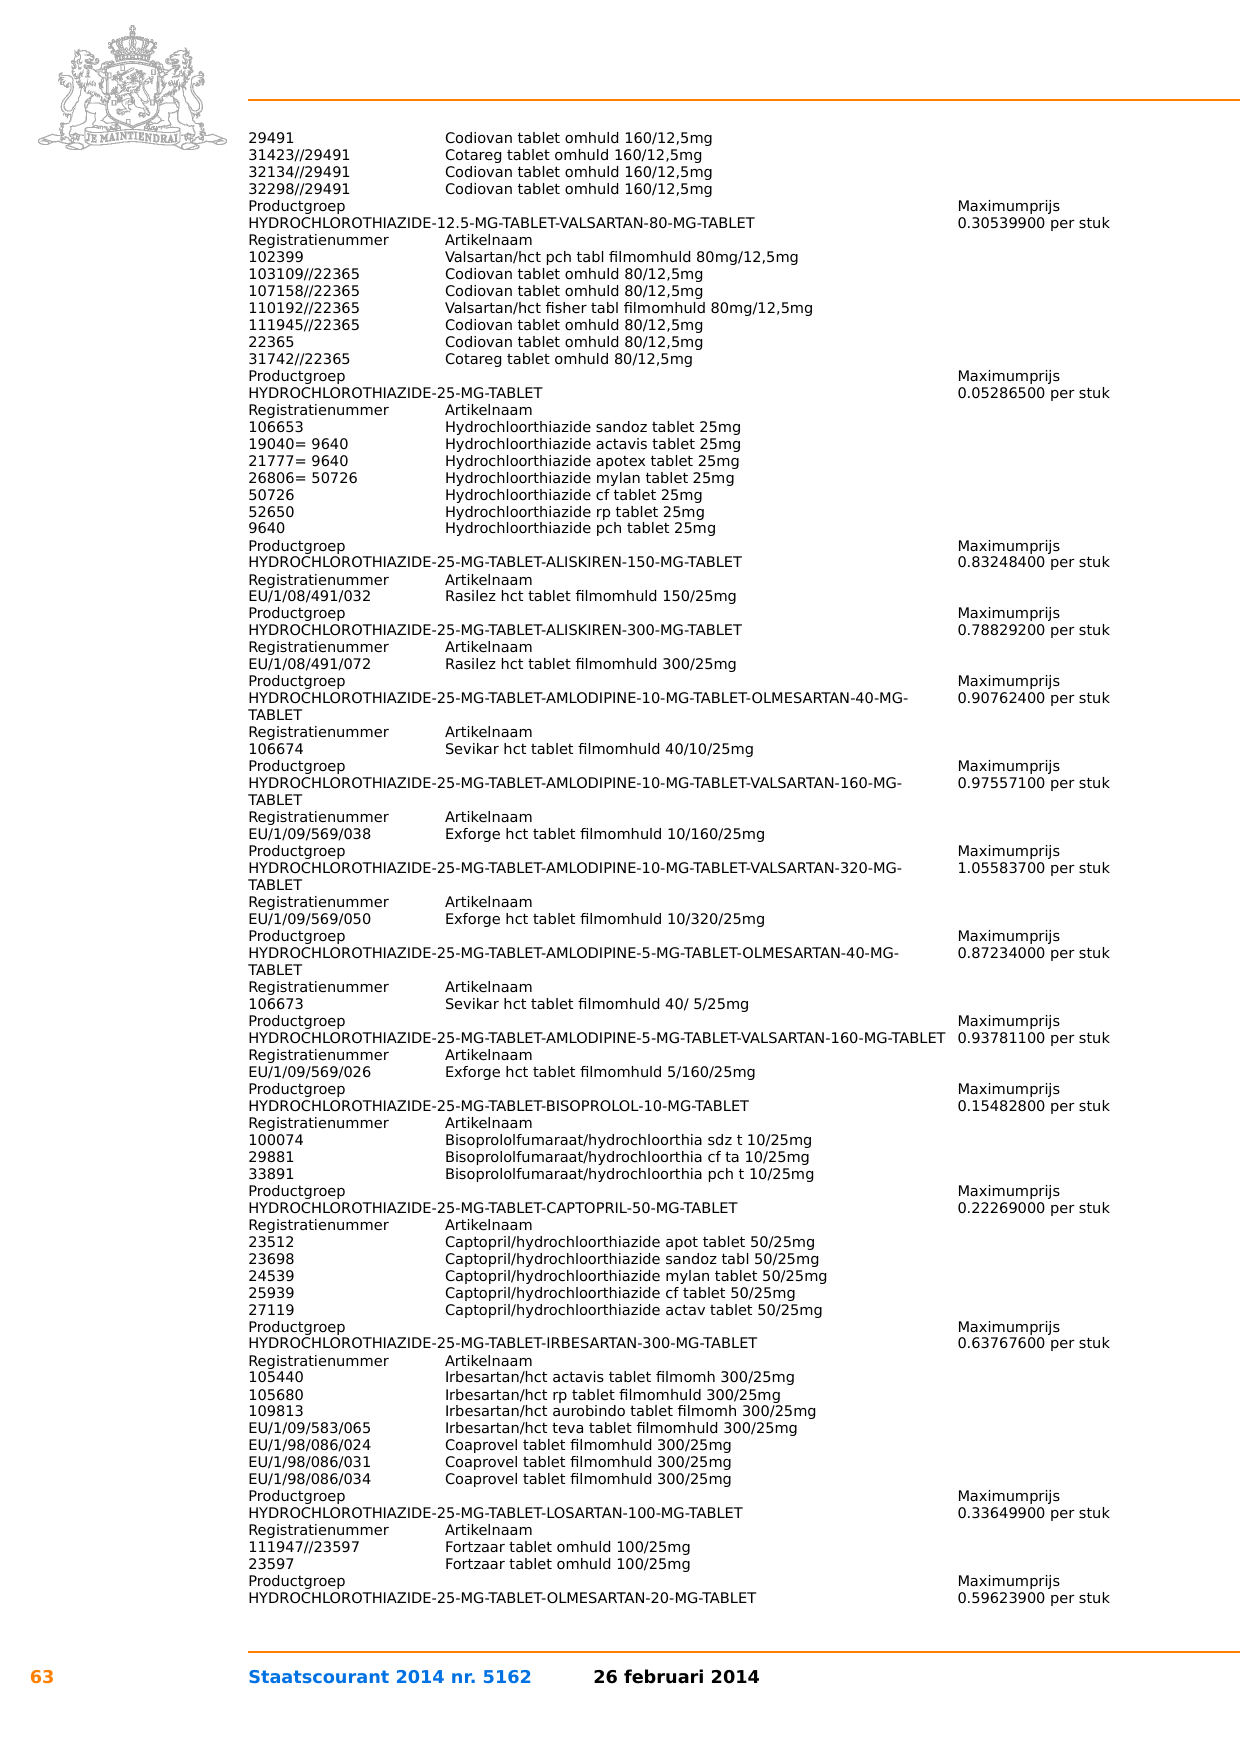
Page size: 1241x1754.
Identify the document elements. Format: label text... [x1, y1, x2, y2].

table_cell Captopril/hydrochloorthiazide cf tablet 50/25mg [439, 1285, 951, 1301]
table_cell [951, 334, 1163, 351]
table_cell [951, 1556, 1163, 1573]
table_cell [951, 724, 1163, 741]
table_cell Hydrochloorthiazide apotex tablet 25mg [439, 453, 951, 469]
table_cell Captopril/hydrochloorthiazide apot tablet 50/25mg [439, 1234, 951, 1251]
table_cell Maximumprijs [951, 673, 1163, 690]
table_cell Hydrochloorthiazide rp tablet 25mg [439, 504, 951, 520]
table_cell 103109//22365 [248, 266, 439, 283]
table_cell [951, 1285, 1163, 1301]
table_cell Artikelnaam [439, 639, 951, 656]
table_cell Codiovan tablet omhuld 160/12,5mg [439, 181, 951, 198]
table_cell Artikelnaam [439, 894, 951, 911]
table_cell HYDROCHLOROTHIAZIDE-25-MG-TABLET-ALISKIREN-150-MG-TABLET [248, 554, 951, 571]
table_cell [951, 588, 1163, 605]
table_cell Irbesartan/hct rp tablet filmomhuld 300/25mg [439, 1386, 951, 1403]
table_cell Maximumprijs [951, 605, 1163, 622]
table_cell Maximumprijs [951, 538, 1163, 554]
table_cell [951, 453, 1163, 469]
table_cell Registratienummer [248, 1522, 439, 1539]
table_cell EU/1/98/086/031 [248, 1454, 439, 1471]
table_cell Exforge hct tablet filmomhuld 10/160/25mg [439, 826, 951, 843]
table_cell Cotareg tablet omhuld 160/12,5mg [439, 147, 951, 164]
table_cell Productgroep [248, 1183, 439, 1199]
table_cell [951, 520, 1163, 537]
table_cell 0.59623900 per stuk [951, 1590, 1163, 1607]
table_cell Maximumprijs [951, 368, 1163, 384]
table_cell [951, 1166, 1163, 1183]
table_cell [439, 673, 951, 690]
table_cell 22365 [248, 334, 439, 351]
table_cell Registratienummer [248, 402, 439, 418]
table_cell Artikelnaam [439, 402, 951, 418]
table_cell Codiovan tablet omhuld 80/12,5mg [439, 334, 951, 351]
table_cell Rasilez hct tablet filmomhuld 150/25mg [439, 588, 951, 605]
table_cell Hydrochloorthiazide sandoz tablet 25mg [439, 419, 951, 436]
table_cell 31423//29491 [248, 147, 439, 164]
table_cell [439, 1488, 951, 1505]
table_cell 52650 [248, 504, 439, 520]
table_cell 0.93781100 per stuk [951, 1030, 1163, 1047]
table_cell Fortzaar tablet omhuld 100/25mg [439, 1556, 951, 1573]
table_cell 0.87234000 per stuk [951, 945, 1163, 979]
table_cell Codiovan tablet omhuld 80/12,5mg [439, 283, 951, 300]
picture [38, 25, 227, 150]
table_cell Registratienummer [248, 809, 439, 826]
table_cell 23512 [248, 1234, 439, 1251]
table_cell Captopril/hydrochloorthiazide mylan tablet 50/25mg [439, 1268, 951, 1284]
table_cell [951, 1353, 1163, 1369]
table_cell Irbesartan/hct aurobindo tablet filmomh 300/25mg [439, 1403, 951, 1420]
table_cell Productgroep [248, 928, 439, 945]
table_cell Registratienummer [248, 1115, 439, 1132]
table_cell Codiovan tablet omhuld 160/12,5mg [439, 164, 951, 181]
table_cell [439, 928, 951, 945]
table_cell [439, 198, 951, 215]
table_cell [951, 1539, 1163, 1556]
table_cell HYDROCHLOROTHIAZIDE-25-MG-TABLET-AMLODIPINE-10-MG-TABLET-VALSARTAN-320-MG-TABLET [248, 860, 951, 894]
table_cell [951, 283, 1163, 300]
table_cell Coaprovel tablet filmomhuld 300/25mg [439, 1454, 951, 1471]
table_cell Bisoprololfumaraat/hydrochloorthia sdz t 10/25mg [439, 1132, 951, 1149]
table_cell Productgroep [248, 538, 439, 554]
table_cell 29491 [248, 130, 439, 147]
table_cell [951, 164, 1163, 181]
table_cell [951, 1437, 1163, 1454]
table_cell HYDROCHLOROTHIAZIDE-12.5-MG-TABLET-VALSARTAN-80-MG-TABLET [248, 215, 951, 232]
table_cell [439, 605, 951, 622]
table_cell [951, 741, 1163, 758]
table_cell 32134//29491 [248, 164, 439, 181]
table_cell Registratienummer [248, 1047, 439, 1064]
table_cell Irbesartan/hct actavis tablet filmomh 300/25mg [439, 1369, 951, 1386]
table_cell Artikelnaam [439, 571, 951, 588]
table_cell 100074 [248, 1132, 439, 1149]
table_cell 105680 [248, 1386, 439, 1403]
table_cell HYDROCHLOROTHIAZIDE-25-MG-TABLET [248, 385, 951, 402]
table_cell 0.05286500 per stuk [951, 385, 1163, 402]
table_cell Registratienummer [248, 571, 439, 588]
table_cell Maximumprijs [951, 1183, 1163, 1199]
table_cell 0.30539900 per stuk [951, 215, 1163, 232]
table_cell Valsartan/hct pch tabl filmomhuld 80mg/12,5mg [439, 249, 951, 266]
table_cell [951, 419, 1163, 436]
table_cell 0.15482800 per stuk [951, 1098, 1163, 1115]
table_cell [951, 1369, 1163, 1386]
table_cell [951, 266, 1163, 283]
table_cell 19040= 9640 [248, 436, 439, 452]
table_cell EU/1/08/491/072 [248, 656, 439, 673]
table_cell Artikelnaam [439, 1047, 951, 1064]
table_cell [439, 1013, 951, 1030]
table_cell [951, 1522, 1163, 1539]
table_cell 0.22269000 per stuk [951, 1200, 1163, 1217]
table_cell 111945//22365 [248, 317, 439, 334]
table_cell Registratienummer [248, 1217, 439, 1233]
table_cell 0.97557100 per stuk [951, 775, 1163, 809]
table_cell 106673 [248, 996, 439, 1013]
table_cell [951, 911, 1163, 928]
table_cell EU/1/09/569/050 [248, 911, 439, 928]
table_cell 31742//22365 [248, 351, 439, 368]
table_cell [951, 147, 1163, 164]
table_cell [951, 1115, 1163, 1132]
table_cell Maximumprijs [951, 928, 1163, 945]
table_cell [951, 1064, 1163, 1081]
table_cell [951, 1386, 1163, 1403]
table_cell Productgroep [248, 1573, 439, 1590]
table_cell Irbesartan/hct teva tablet filmomhuld 300/25mg [439, 1420, 951, 1437]
table_cell [951, 436, 1163, 452]
table_cell Artikelnaam [439, 1115, 951, 1132]
table_cell Hydrochloorthiazide actavis tablet 25mg [439, 436, 951, 452]
table_cell [439, 843, 951, 860]
table_cell [951, 1454, 1163, 1471]
table_cell Fortzaar tablet omhuld 100/25mg [439, 1539, 951, 1556]
table_cell Hydrochloorthiazide mylan tablet 25mg [439, 470, 951, 486]
table_cell HYDROCHLOROTHIAZIDE-25-MG-TABLET-BISOPROLOL-10-MG-TABLET [248, 1098, 951, 1115]
table_cell Productgroep [248, 368, 439, 384]
table_cell [951, 1234, 1163, 1251]
table_cell Exforge hct tablet filmomhuld 5/160/25mg [439, 1064, 951, 1081]
table_cell EU/1/09/583/065 [248, 1420, 439, 1437]
table_cell Productgroep [248, 673, 439, 690]
table_cell EU/1/98/086/024 [248, 1437, 439, 1454]
table_cell 9640 [248, 520, 439, 537]
table_cell Codiovan tablet omhuld 160/12,5mg [439, 130, 951, 147]
table_cell [951, 1251, 1163, 1267]
table_cell 0.83248400 per stuk [951, 554, 1163, 571]
table_cell [951, 232, 1163, 249]
table_cell [951, 1149, 1163, 1166]
table_cell Bisoprololfumaraat/hydrochloorthia pch t 10/25mg [439, 1166, 951, 1183]
table_cell 29881 [248, 1149, 439, 1166]
table_cell 21777= 9640 [248, 453, 439, 469]
table_cell HYDROCHLOROTHIAZIDE-25-MG-TABLET-LOSARTAN-100-MG-TABLET [248, 1505, 951, 1522]
table_cell Registratienummer [248, 639, 439, 656]
table_cell 33891 [248, 1166, 439, 1183]
table_cell 110192//22365 [248, 300, 439, 317]
table_cell Hydrochloorthiazide pch tablet 25mg [439, 520, 951, 537]
table_cell Artikelnaam [439, 809, 951, 826]
table_cell Artikelnaam [439, 232, 951, 249]
table_cell Productgroep [248, 1081, 439, 1098]
table_cell [951, 1403, 1163, 1420]
table_cell Registratienummer [248, 724, 439, 741]
table_cell 107158//22365 [248, 283, 439, 300]
table_cell Productgroep [248, 843, 439, 860]
table_cell [951, 130, 1163, 147]
table_cell Codiovan tablet omhuld 80/12,5mg [439, 266, 951, 283]
table_cell Maximumprijs [951, 198, 1163, 215]
table_cell 26806= 50726 [248, 470, 439, 486]
table_cell Productgroep [248, 198, 439, 215]
table_cell [439, 758, 951, 775]
table_cell [951, 996, 1163, 1013]
table_cell [439, 1183, 951, 1199]
table_cell 0.90762400 per stuk [951, 690, 1163, 724]
table_cell [951, 351, 1163, 368]
table_cell 23597 [248, 1556, 439, 1573]
table_cell [951, 656, 1163, 673]
table_cell [951, 181, 1163, 198]
table_cell Coaprovel tablet filmomhuld 300/25mg [439, 1471, 951, 1488]
table_cell EU/1/98/086/034 [248, 1471, 439, 1488]
table_cell 111947//23597 [248, 1539, 439, 1556]
table_cell EU/1/08/491/032 [248, 588, 439, 605]
table_cell Captopril/hydrochloorthiazide actav tablet 50/25mg [439, 1301, 951, 1318]
table_cell [439, 368, 951, 384]
table_cell Productgroep [248, 758, 439, 775]
table_cell [951, 249, 1163, 266]
table_cell Productgroep [248, 1488, 439, 1505]
table_cell EU/1/09/569/026 [248, 1064, 439, 1081]
table_cell Maximumprijs [951, 1081, 1163, 1098]
table_cell HYDROCHLOROTHIAZIDE-25-MG-TABLET-OLMESARTAN-20-MG-TABLET [248, 1590, 951, 1607]
table_cell 106674 [248, 741, 439, 758]
table_cell 102399 [248, 249, 439, 266]
table_cell [951, 1217, 1163, 1233]
table_cell [951, 1301, 1163, 1318]
table_cell HYDROCHLOROTHIAZIDE-25-MG-TABLET-CAPTOPRIL-50-MG-TABLET [248, 1200, 951, 1217]
table_cell 50726 [248, 486, 439, 503]
table_cell Artikelnaam [439, 1353, 951, 1369]
table_cell Registratienummer [248, 979, 439, 996]
table_cell Maximumprijs [951, 758, 1163, 775]
table_cell HYDROCHLOROTHIAZIDE-25-MG-TABLET-IRBESARTAN-300-MG-TABLET [248, 1335, 951, 1352]
table_cell 106653 [248, 419, 439, 436]
table_cell [951, 1132, 1163, 1149]
table_cell Bisoprololfumaraat/hydrochloorthia cf ta 10/25mg [439, 1149, 951, 1166]
table_cell Productgroep [248, 605, 439, 622]
table_cell Maximumprijs [951, 1013, 1163, 1030]
table_cell Rasilez hct tablet filmomhuld 300/25mg [439, 656, 951, 673]
table_cell Maximumprijs [951, 1573, 1163, 1590]
table_cell [951, 809, 1163, 826]
table_cell Cotareg tablet omhuld 80/12,5mg [439, 351, 951, 368]
table_cell [951, 1420, 1163, 1437]
table_cell [951, 470, 1163, 486]
table_cell [439, 1081, 951, 1098]
table_cell 25939 [248, 1285, 439, 1301]
table_cell HYDROCHLOROTHIAZIDE-25-MG-TABLET-AMLODIPINE-5-MG-TABLET-VALSARTAN-160-MG-TABLET [248, 1030, 951, 1047]
table_cell Hydrochloorthiazide cf tablet 25mg [439, 486, 951, 503]
table_cell Artikelnaam [439, 1217, 951, 1233]
table_cell 0.63767600 per stuk [951, 1335, 1163, 1352]
table_cell [951, 402, 1163, 418]
table_cell HYDROCHLOROTHIAZIDE-25-MG-TABLET-AMLODIPINE-10-MG-TABLET-VALSARTAN-160-MG-TABLET [248, 775, 951, 809]
table_cell Productgroep [248, 1013, 439, 1030]
table_cell EU/1/09/569/038 [248, 826, 439, 843]
table_cell Maximumprijs [951, 843, 1163, 860]
table_cell HYDROCHLOROTHIAZIDE-25-MG-TABLET-ALISKIREN-300-MG-TABLET [248, 622, 951, 639]
table_cell Valsartan/hct fisher tabl filmomhuld 80mg/12,5mg [439, 300, 951, 317]
table_cell Registratienummer [248, 1353, 439, 1369]
table_cell [951, 571, 1163, 588]
table_cell Captopril/hydrochloorthiazide sandoz tabl 50/25mg [439, 1251, 951, 1267]
table_cell [951, 894, 1163, 911]
table_cell 105440 [248, 1369, 439, 1386]
table_cell [951, 504, 1163, 520]
table_cell [439, 1319, 951, 1335]
table_cell Exforge hct tablet filmomhuld 10/320/25mg [439, 911, 951, 928]
table_cell [951, 1471, 1163, 1488]
table_cell Artikelnaam [439, 724, 951, 741]
table_cell [439, 1573, 951, 1590]
table_cell Maximumprijs [951, 1488, 1163, 1505]
table_cell [951, 1268, 1163, 1284]
table_cell 1.05583700 per stuk [951, 860, 1163, 894]
table_cell HYDROCHLOROTHIAZIDE-25-MG-TABLET-AMLODIPINE-10-MG-TABLET-OLMESARTAN-40-MG-TABLET [248, 690, 951, 724]
table_cell Artikelnaam [439, 979, 951, 996]
table_cell [951, 317, 1163, 334]
table_cell 24539 [248, 1268, 439, 1284]
table_cell Productgroep [248, 1319, 439, 1335]
table_cell 32298//29491 [248, 181, 439, 198]
table_cell Codiovan tablet omhuld 80/12,5mg [439, 317, 951, 334]
table_cell 23698 [248, 1251, 439, 1267]
table_cell [951, 639, 1163, 656]
table_cell [951, 979, 1163, 996]
table_cell 109813 [248, 1403, 439, 1420]
table_cell [951, 486, 1163, 503]
table_cell 27119 [248, 1301, 439, 1318]
table_cell Registratienummer [248, 232, 439, 249]
table_cell [951, 826, 1163, 843]
table_cell Sevikar hct tablet filmomhuld 40/ 5/25mg [439, 996, 951, 1013]
table_cell Coaprovel tablet filmomhuld 300/25mg [439, 1437, 951, 1454]
table_cell Sevikar hct tablet filmomhuld 40/10/25mg [439, 741, 951, 758]
table_cell [951, 300, 1163, 317]
table_cell [439, 538, 951, 554]
table_cell Registratienummer [248, 894, 439, 911]
table_cell 0.78829200 per stuk [951, 622, 1163, 639]
table_cell Maximumprijs [951, 1319, 1163, 1335]
table_cell Artikelnaam [439, 1522, 951, 1539]
table_cell [951, 1047, 1163, 1064]
table_cell HYDROCHLOROTHIAZIDE-25-MG-TABLET-AMLODIPINE-5-MG-TABLET-OLMESARTAN-40-MG-TABLET [248, 945, 951, 979]
table_cell 0.33649900 per stuk [951, 1505, 1163, 1522]
